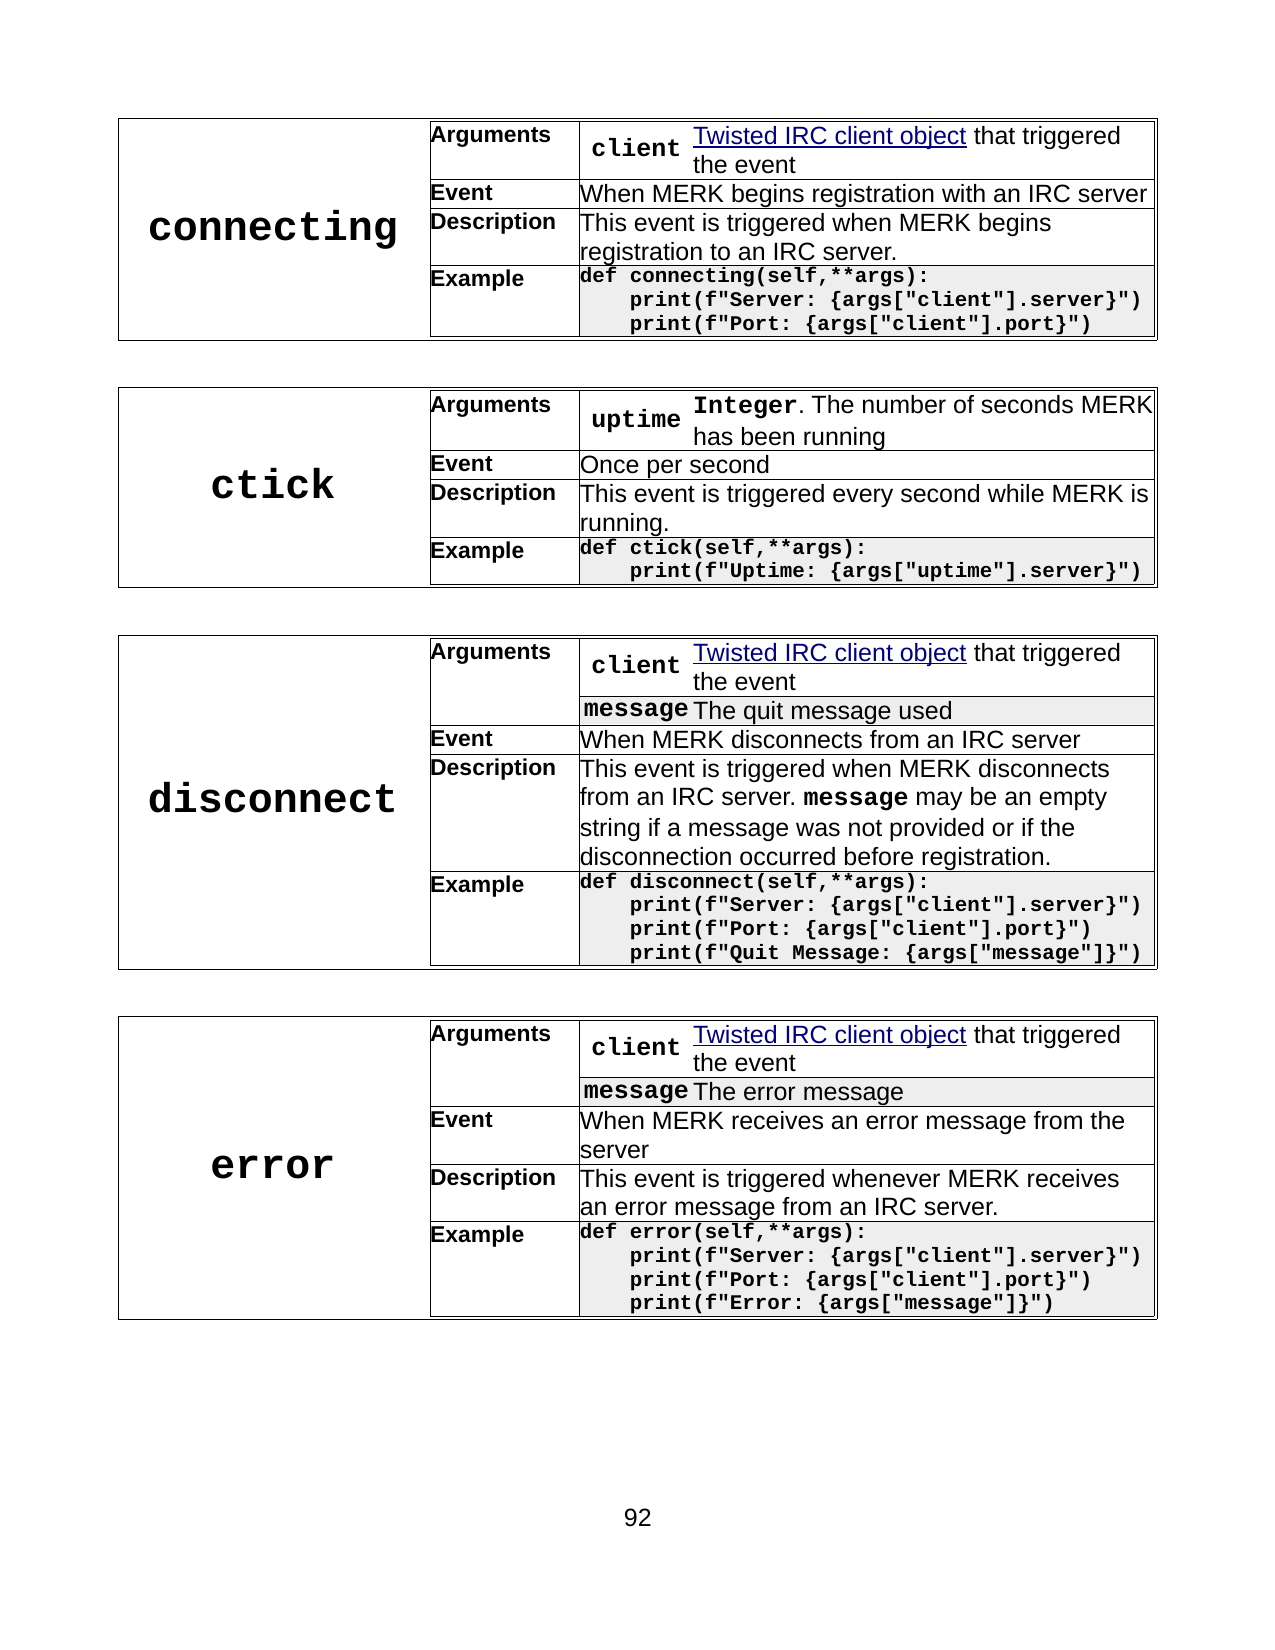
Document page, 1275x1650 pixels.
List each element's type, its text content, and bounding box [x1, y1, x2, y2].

table_cell def disconnect(self,**args): print(f"Server: {args["client"].server}") print(f"Port: {args["client"].port}") print(f"Quit Message: {args["message"]}") [580, 872, 1154, 965]
table_cell Example [431, 538, 579, 584]
table_header connecting [119, 119, 427, 339]
table_cell Event [431, 726, 579, 753]
table_cell def error(self,**args): print(f"Server: {args["client"].server}") print(f"Port: {args["client"].port}") print(f"Error: {args["message"]}") [580, 1222, 1154, 1316]
table_header Arguments [431, 122, 579, 179]
table_header Arguments [431, 391, 579, 450]
table_header [427, 388, 1157, 587]
table_cell The quit message used [693, 697, 1154, 724]
table_cell message [580, 697, 693, 724]
table_cell This event is triggered when MERK begins registration to an IRC server. [580, 209, 1154, 265]
table_cell This event is triggered when MERK disconnects from an IRC server. message may be an empty string if a message was not provided or if the disconnection occurred before registration. [580, 755, 1154, 871]
table_cell This event is triggered whenever MERK receives an error message from an IRC server. [580, 1165, 1154, 1221]
table_cell The error message [693, 1078, 1154, 1106]
table_header Twisted IRC client object that triggered the event [693, 639, 1154, 696]
table_header ctick [119, 388, 427, 587]
table_cell def connecting(self,**args): print(f"Server: {args["client"].server}") print(f"Port: {args["client"].port}") [580, 266, 1154, 336]
table_header Arguments [431, 1021, 579, 1106]
table_cell def ctick(self,**args): print(f"Uptime: {args["uptime"].server}") [580, 538, 1154, 584]
table_header Arguments [431, 639, 579, 724]
table_header [427, 636, 1157, 969]
table_header Twisted IRC client object that triggered the event [693, 1021, 1154, 1077]
table_cell Event [431, 1107, 579, 1163]
table_cell Description [431, 480, 579, 537]
table_cell Description [431, 755, 579, 871]
table_header disconnect [119, 636, 427, 969]
table_cell When MERK disconnects from an IRC server [580, 726, 1154, 753]
table_cell Example [431, 266, 579, 336]
table_cell Example [431, 872, 579, 965]
table_cell Event [431, 451, 579, 479]
table_header client [580, 122, 693, 179]
table_header [427, 119, 1157, 339]
table_cell message [580, 1078, 693, 1106]
table_cell Once per second [580, 451, 1154, 479]
table_cell This event is triggered every second while MERK is running. [580, 480, 1154, 537]
table_header Twisted IRC client object that triggered the event [693, 122, 1154, 179]
table_header error [119, 1017, 427, 1319]
table_cell When MERK receives an error message from the server [580, 1107, 1154, 1163]
table_header [427, 1017, 1157, 1319]
table_header client [580, 1021, 693, 1077]
table_cell Event [431, 180, 579, 208]
table_header client [580, 639, 693, 696]
table_cell When MERK begins registration with an IRC server [580, 180, 1154, 208]
table_header Integer. The number of seconds MERK has been running [693, 391, 1154, 450]
table_cell Description [431, 1165, 579, 1221]
table_cell Example [431, 1222, 579, 1316]
table_header uptime [580, 391, 693, 450]
table_cell Description [431, 209, 579, 265]
